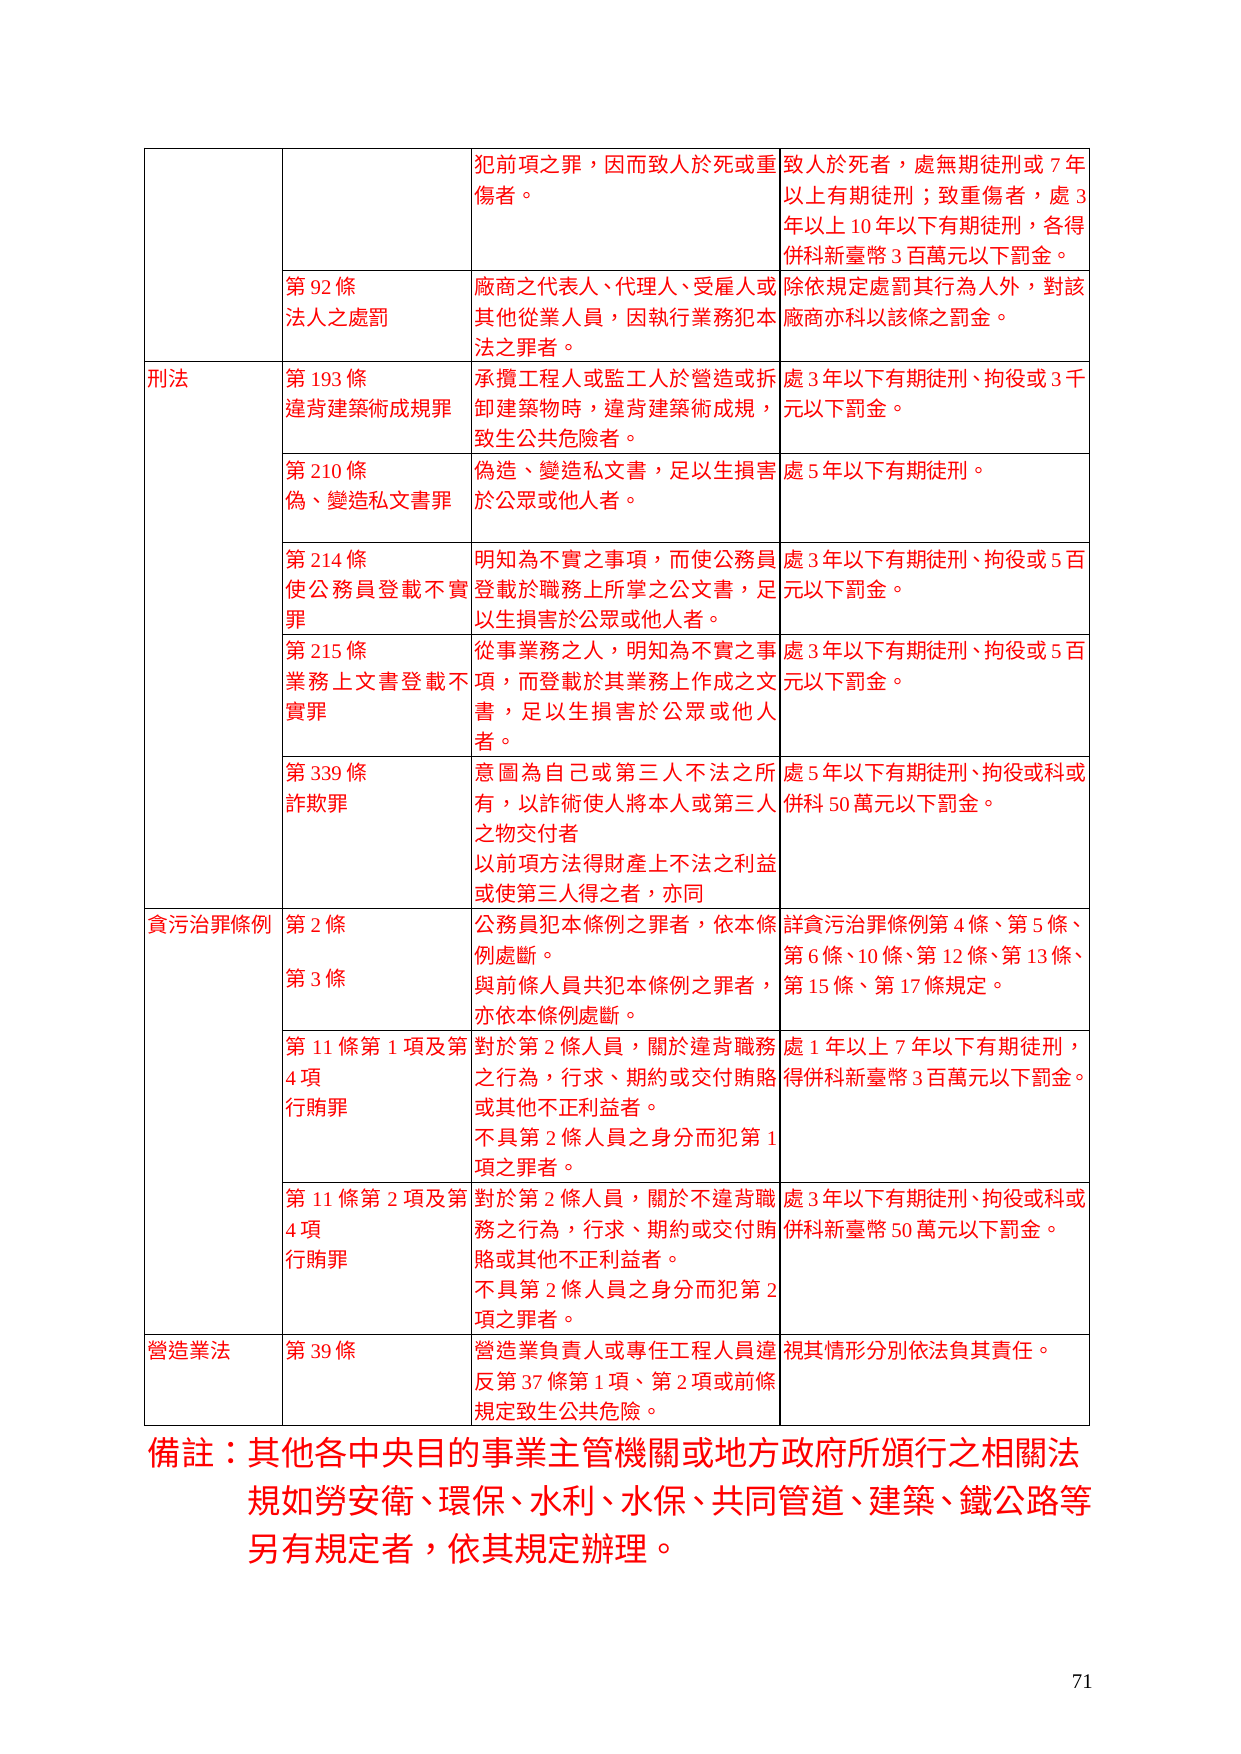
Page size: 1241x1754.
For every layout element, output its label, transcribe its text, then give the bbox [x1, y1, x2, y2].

table_cell 第215條 業務上文書登載不實罪 [283, 635, 471, 756]
table_cell 處3年以下有期徒刑、拘役或科或併科新臺幣50萬元以下罰金。 [781, 1183, 1089, 1334]
table_cell 處5年以下有期徒刑。 [781, 454, 1089, 542]
table_cell 第11條第1項及第4項 行賄罪 [283, 1031, 471, 1182]
table_cell 處3年以下有期徒刑、拘役或5百元以下罰金。 [781, 635, 1089, 756]
table_cell 對於第2條人員，關於不違背職務之行為，行求、期約或交付賄賂或其他不正利益者。 不具第2條人員之身分而犯第2項之罪者。 [472, 1183, 779, 1334]
table_cell 明知為不實之事項，而使公務員登載於職務上所掌之公文書，足以生損害於公眾或他人者。 [472, 543, 779, 634]
table_cell 公務員犯本條例之罪者，依本條例處斷。 與前條人員共犯本條例之罪者，亦依本條例處斷。 [472, 909, 779, 1029]
table_cell 廠商之代表人、代理人、受雇人或其他從業人員，因執行業務犯本法之罪者。 [472, 271, 779, 361]
table_cell 刑法 [145, 362, 282, 908]
table_cell 處5年以下有期徒刑、拘役或科或併科50萬元以下罰金。 [781, 757, 1089, 908]
table_cell 第92條 法人之處罰 [283, 271, 471, 361]
table_cell 營造業法 [145, 1335, 282, 1425]
table_cell 承攬工程人或監工人於營造或拆卸建築物時，違背建築術成規，致生公共危險者。 [472, 362, 779, 453]
table_cell 第2條 第3條 [283, 909, 471, 1029]
table_cell 除依規定處罰其行為人外，對該廠商亦科以該條之罰金。 [781, 271, 1089, 361]
table_cell 犯前項之罪，因而致人於死或重傷者。 [472, 149, 779, 269]
table_cell 從事業務之人，明知為不實之事項，而登載於其業務上作成之文書，足以生損害於公眾或他人者。 [472, 635, 779, 756]
table_cell 意圖為自己或第三人不法之所有，以詐術使人將本人或第三人之物交付者 以前項方法得財產上不法之利益或使第三人得之者，亦同 [472, 757, 779, 908]
table_cell [283, 149, 471, 269]
table_cell 營造業負責人或專任工程人員違反第37條第1項、第2項或前條規定致生公共危險。 [472, 1335, 779, 1425]
text 備註：其他各中央目的事業主管機關或地方政府所頒行之相關法規如勞安衛、環保、水利、水保、共同管道、建築、鐵公路等另有規定者，依其規定辦理。 [148, 1426, 1092, 1571]
table_cell [145, 149, 282, 361]
table_cell 詳貪污治罪條例第4條、第5條、第6條、10條、第12條、第13條、第15條、第17條規定。 [781, 909, 1089, 1029]
table_cell 處3年以下有期徒刑、拘役或5百元以下罰金。 [781, 543, 1089, 634]
table_cell 第39條 [283, 1335, 471, 1425]
table_cell 第210條 偽、變造私文書罪 [283, 454, 471, 542]
table_cell 偽造、變造私文書，足以生損害於公眾或他人者。 [472, 454, 779, 542]
table_cell 第193條 違背建築術成規罪 [283, 362, 471, 453]
table_cell 貪污治罪條例 [145, 909, 282, 1334]
table_cell 視其情形分別依法負其責任。 [781, 1335, 1089, 1425]
table_cell 處3年以下有期徒刑、拘役或3千元以下罰金。 [781, 362, 1089, 453]
table_cell 第339條 詐欺罪 [283, 757, 471, 908]
table_cell 第11條第2項及第4項 行賄罪 [283, 1183, 471, 1334]
table_cell 致人於死者，處無期徒刑或7年以上有期徒刑；致重傷者，處3年以上10年以下有期徒刑，各得併科新臺幣3百萬元以下罰金。 [781, 149, 1089, 269]
table_cell 第214條 使公務員登載不實罪 [283, 543, 471, 634]
table_cell 對於第2條人員，關於違背職務之行為，行求、期約或交付賄賂或其他不正利益者。 不具第2條人員之身分而犯第1項之罪者。 [472, 1031, 779, 1182]
table_cell 處1年以上7年以下有期徒刑，得併科新臺幣3百萬元以下罰金。 [781, 1031, 1089, 1182]
